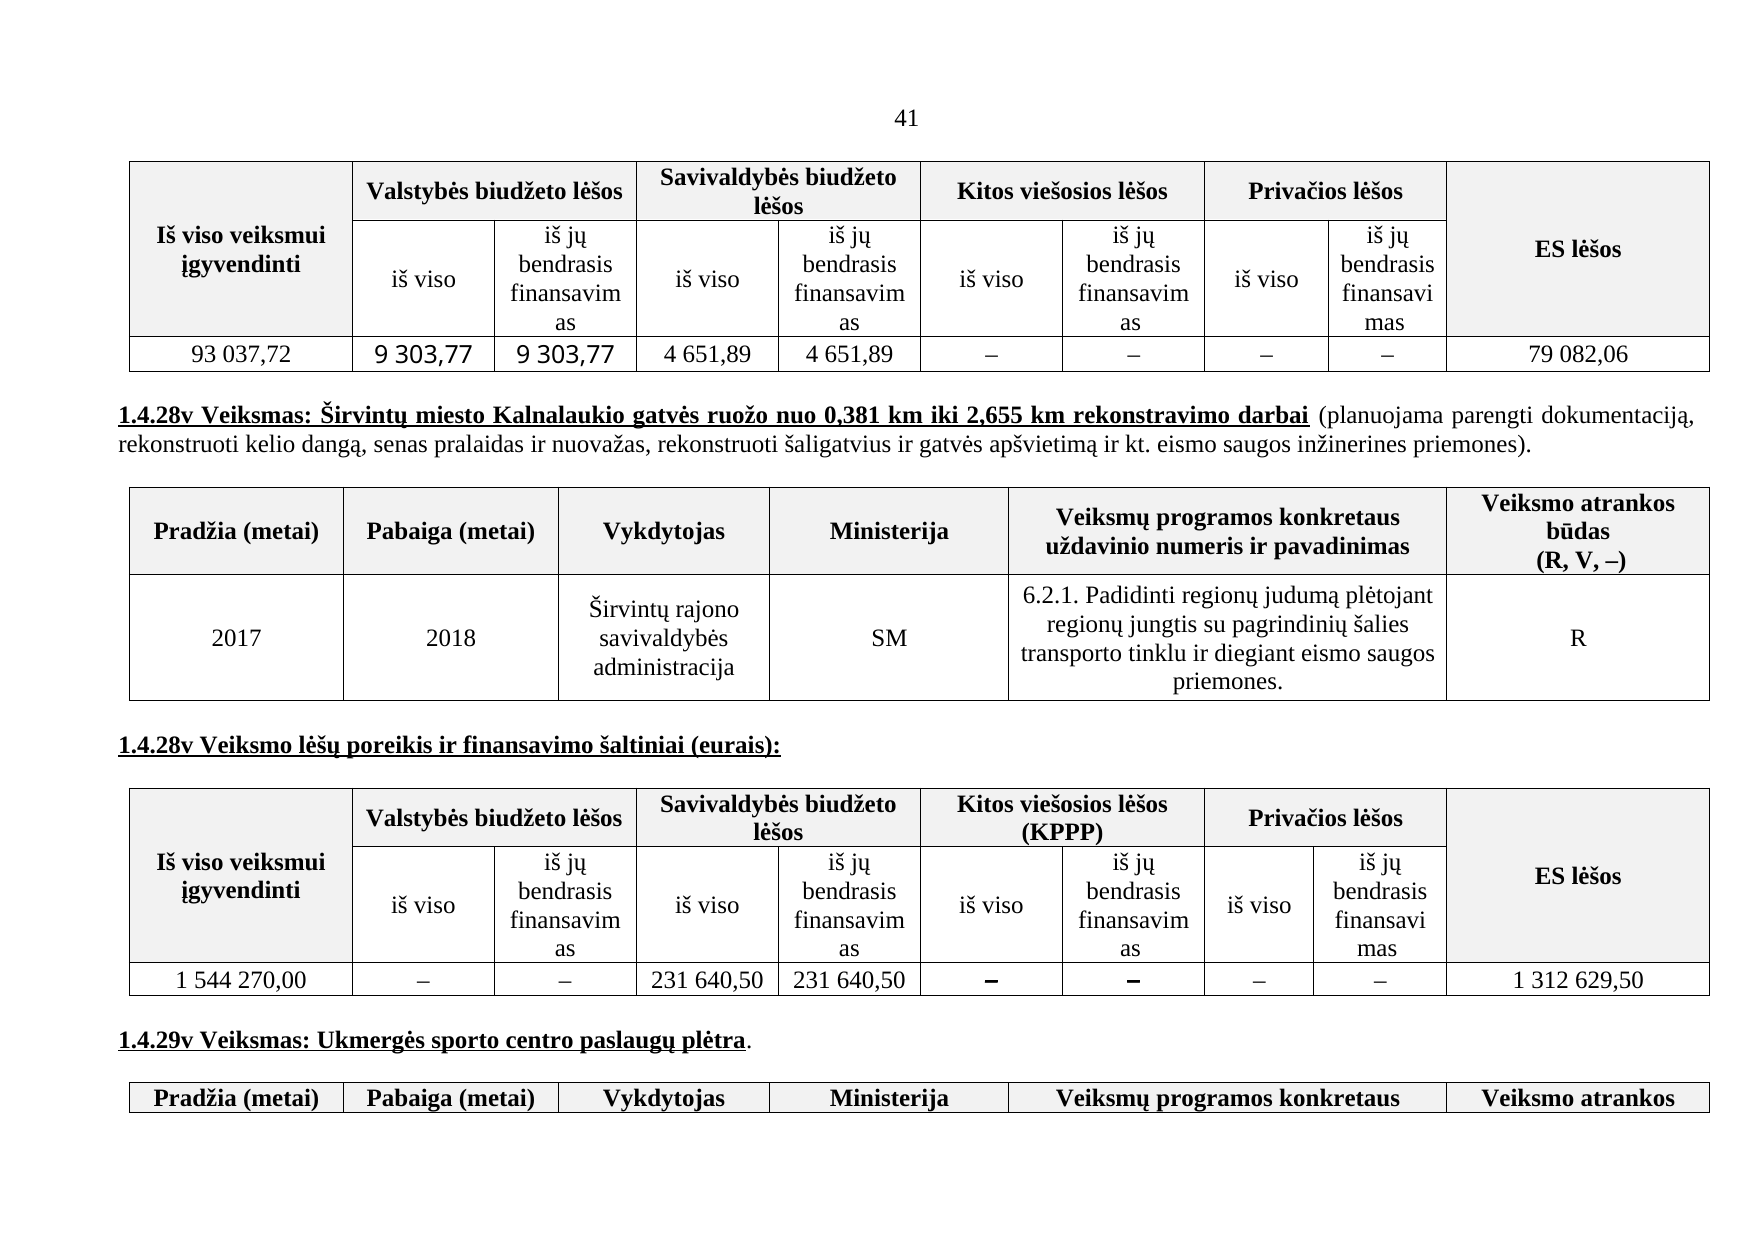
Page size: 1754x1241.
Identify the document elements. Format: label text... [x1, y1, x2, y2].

table_cell 9 303,77 [495, 337, 636, 371]
table_header Veiksmo atrankos [1447, 1083, 1709, 1112]
table_cell iš viso [921, 847, 1062, 962]
table_cell iš jų bendrasis finansavimas [1063, 847, 1204, 962]
table_header Vykdytojas [559, 1083, 769, 1112]
table_header Ministerija [770, 1083, 1008, 1112]
table_cell iš jų bendrasis finansavimas [779, 221, 920, 336]
table_cell iš viso [921, 221, 1062, 336]
table_header Savivaldybės biudžeto lėšos [637, 789, 920, 846]
table_cell iš jų bendrasis finansavimas [779, 847, 920, 962]
table_cell – [921, 963, 1062, 995]
table_header Pradžia (metai) [130, 488, 343, 574]
table_cell Širvintų rajono savivaldybės administracija [559, 575, 769, 700]
table_cell 231 640,50 [637, 963, 778, 995]
table_header Privačios lėšos [1205, 789, 1446, 846]
text 1.4.29v Veiksmas: Ukmergės sporto centro paslaugų plėtra. [118, 1025, 1695, 1053]
text 1.4.28v Veiksmo lėšų poreikis ir finansavimo šaltiniai (eurais): [118, 730, 1695, 759]
table_cell 1 544 270,00 [130, 963, 352, 995]
table_cell iš jų bendrasis finansavimas [1063, 221, 1204, 336]
table_header Valstybės biudžeto lėšos [353, 789, 636, 846]
table_header Veiksmo atrankos būdas (R, V, –) [1447, 488, 1709, 574]
table_header Pabaiga (metai) [344, 1083, 558, 1112]
table_cell iš viso [1205, 847, 1313, 962]
table_header Ministerija [770, 488, 1008, 574]
table_header Iš viso veiksmui įgyvendinti [130, 162, 352, 336]
table_cell 231 640,50 [779, 963, 920, 995]
table_cell 1 312 629,50 [1447, 963, 1709, 995]
table_cell iš jų bendrasis finansavimas [1329, 221, 1446, 336]
table_header ES lėšos [1447, 789, 1709, 962]
table_cell iš jų bendrasis finansavimas [495, 847, 636, 962]
table_cell R [1447, 575, 1709, 700]
table_cell iš jų bendrasis finansavimas [1314, 847, 1446, 962]
table_cell 9 303,77 [353, 337, 494, 371]
table_cell – [1205, 337, 1328, 371]
table_cell 79 082,06 [1447, 337, 1709, 371]
table_cell – [1063, 337, 1204, 371]
table_cell 4 651,89 [637, 337, 778, 371]
table_cell – [1314, 963, 1446, 995]
table_cell 93 037,72 [130, 337, 352, 371]
table_cell iš viso [353, 221, 494, 336]
table_cell iš viso [637, 221, 778, 336]
table_cell – [353, 963, 494, 995]
table_header Privačios lėšos [1205, 162, 1446, 219]
table_header Veiksmų programos konkretaus uždavinio numeris ir pavadinimas [1009, 488, 1446, 574]
table_header Valstybės biudžeto lėšos [353, 162, 636, 219]
table_header Savivaldybės biudžeto lėšos [637, 162, 920, 219]
table_cell iš jų bendrasis finansavimas [495, 221, 636, 336]
table_cell iš viso [1205, 221, 1328, 336]
table_header ES lėšos [1447, 162, 1709, 336]
table_cell iš viso [637, 847, 778, 962]
table_header Veiksmų programos konkretaus [1009, 1083, 1446, 1112]
table_cell – [1063, 963, 1204, 995]
table_cell 4 651,89 [779, 337, 920, 371]
table_header Iš viso veiksmui įgyvendinti [130, 789, 352, 962]
table_cell – [495, 963, 636, 995]
table_header Kitos viešosios lėšos [921, 162, 1204, 219]
table_cell – [1205, 963, 1313, 995]
table_cell – [921, 337, 1062, 371]
table_cell iš viso [353, 847, 494, 962]
table_header Pabaiga (metai) [344, 488, 558, 574]
table_header Kitos viešosios lėšos (KPPP) [921, 789, 1204, 846]
table_cell 2017 [130, 575, 343, 700]
table_cell SM [770, 575, 1008, 700]
table_header Pradžia (metai) [130, 1083, 343, 1112]
text 1.4.28v Veiksmas: Širvintų miesto Kalnalaukio gatvės ruožo nuo 0,381 km iki 2,655 km rekonstravimo darbai (planuojama parengti dokumentaciją, rekonstruoti kelio dangą, senas pralaidas ir nuovažas, rekonstruoti šaligatvius ir gatvės apšvietimą ir kt. eismo saugos inžinerines priemones). [118, 400, 1695, 458]
table_header Vykdytojas [559, 488, 769, 574]
table_cell – [1329, 337, 1446, 371]
table_cell 2018 [344, 575, 558, 700]
table_cell 6.2.1. Padidinti regionų judumą plėtojant regionų jungtis su pagrindinių šalies transporto tinklu ir diegiant eismo saugos priemones. [1009, 575, 1446, 700]
